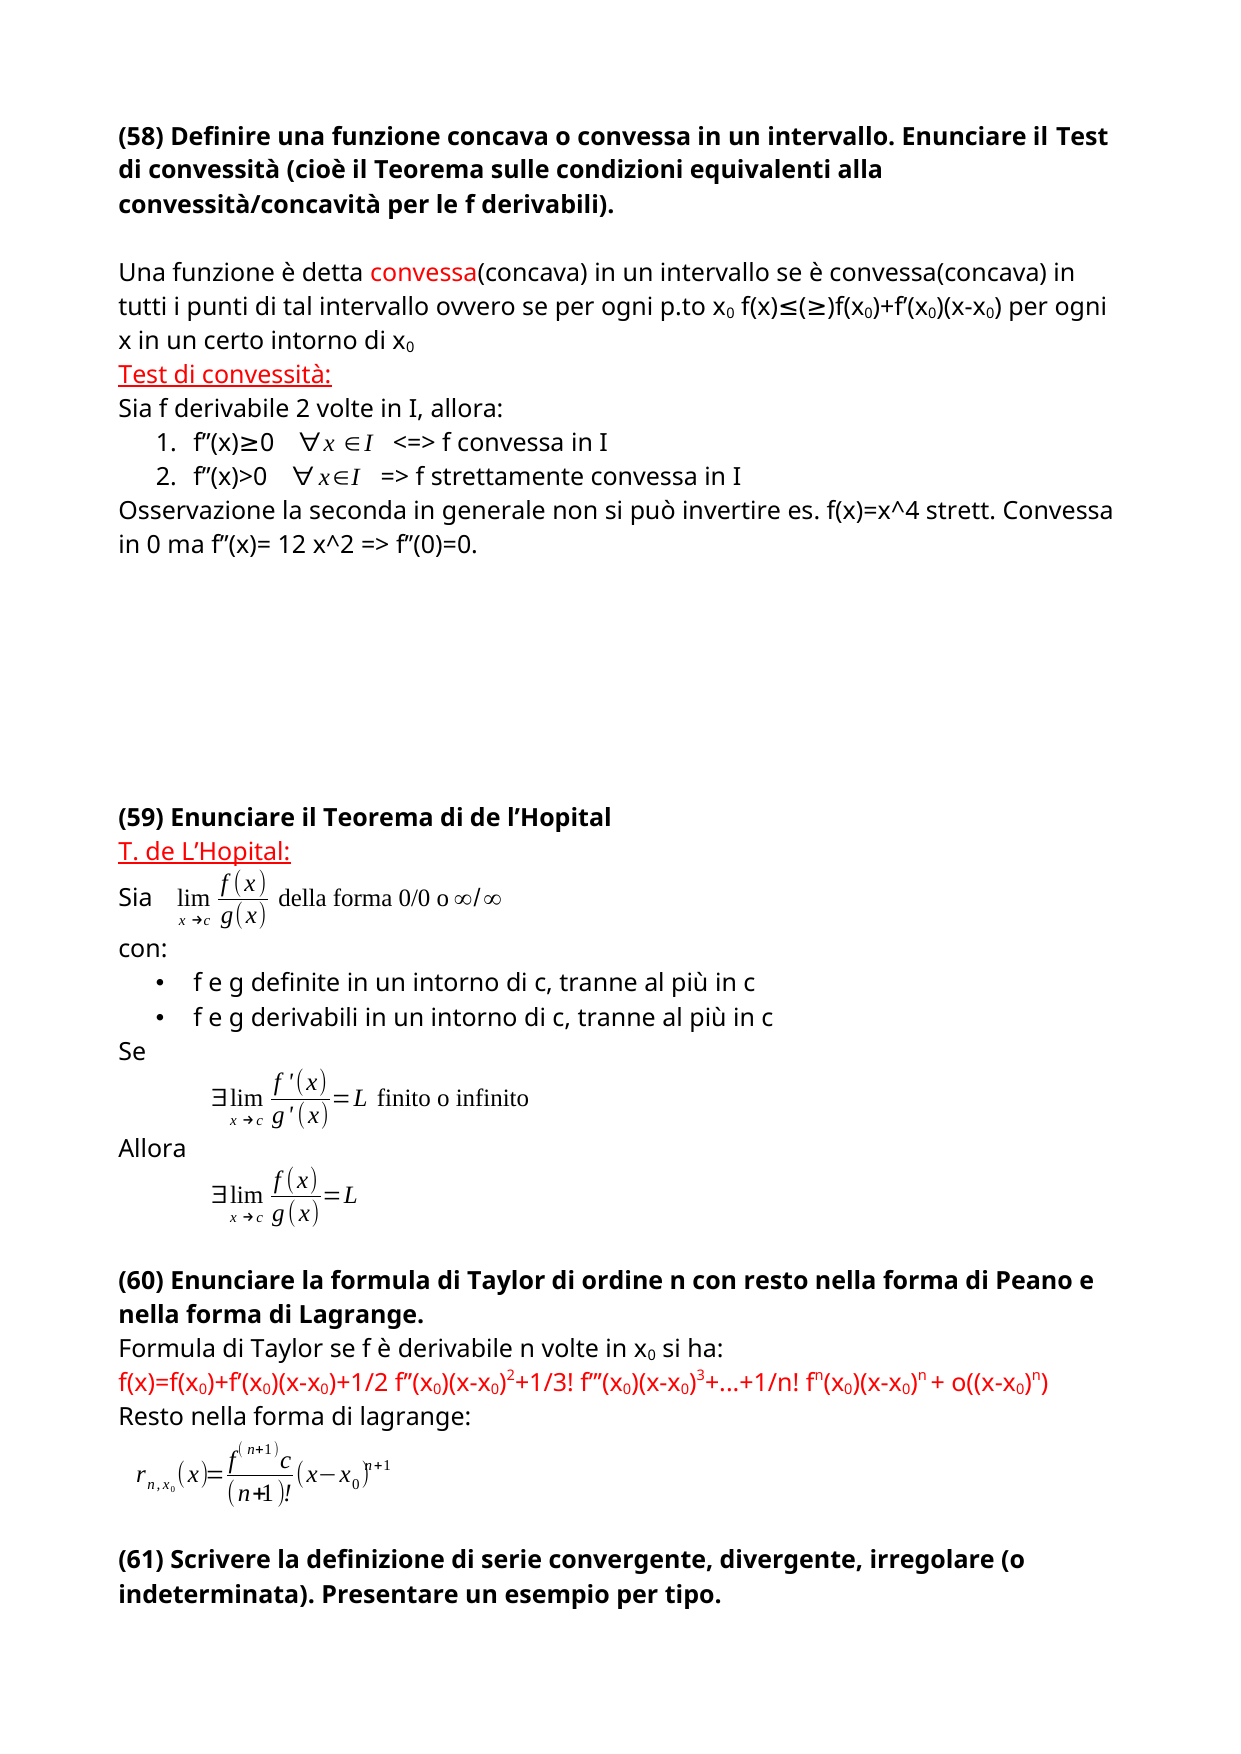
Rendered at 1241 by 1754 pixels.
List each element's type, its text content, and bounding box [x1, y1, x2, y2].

text con: [118, 931, 1122, 965]
text (60) Enunciare la formula di Taylor di ordine n con resto nella forma di Peano e nella forma di Lagrange. [118, 1262, 1122, 1331]
text Sia f derivabile 2 volte in I, allora: [118, 391, 1122, 425]
text Formula di Taylor se f è derivabile n volte in x0 si ha: [118, 1331, 1122, 1365]
text (61) Scrivere la definizione di serie convergente, divergente, irregolare (o indeterminata). Presentare un esempio per tipo. [118, 1542, 1122, 1610]
text Osservazione la seconda in generale non si può invertire es. f(x)=x^4 strett. Convessa in 0 ma f’’(x)= 12 x^2 => f’’(0)=0. [118, 493, 1122, 561]
text (59) Enunciare il Teorema di de l’Hopital [118, 799, 1122, 833]
text Resto nella forma di lagrange: [118, 1399, 1122, 1433]
list f e g derivabili in un intorno di c, tranne al più in c [156, 999, 1122, 1033]
text Se [118, 1033, 1122, 1067]
text Sia [118, 867, 1122, 931]
text Una funzione è detta convessa(concava) in un intervallo se è convessa(concava) in tutti i punti di tal intervallo ovvero se per ogni p.to x0 f(x)≤(≥)f(x0)+f’(x0)(x-x0) per ogni x in un certo intorno di x0 [118, 254, 1122, 357]
text (58) Definire una funzione concava o convessa in un intervallo. Enunciare il Test di convessità (cioè il Teorema sulle condizioni equivalenti alla convessità/concavità per le f derivabili). [118, 118, 1122, 220]
list f e g definite in un intorno di c, tranne al più in c [156, 965, 1122, 999]
list f’’(x)≥0 <=> f convessa in I [156, 425, 1122, 459]
text f(x)=f(x0)+f’(x0)(x-x0)+1/2 f’’(x0)(x-x0)2+1/3! f’’’(x0)(x-x0)3+...+1/n! fn(x0)(x-x0)n + o((x-x0)n) [118, 1365, 1122, 1399]
text T. de L’Hopital: [118, 833, 1122, 867]
text Test di convessità: [118, 357, 1122, 391]
text Allora [118, 1131, 1122, 1165]
list f’’(x)>0 => f strettamente convessa in I [156, 459, 1122, 493]
